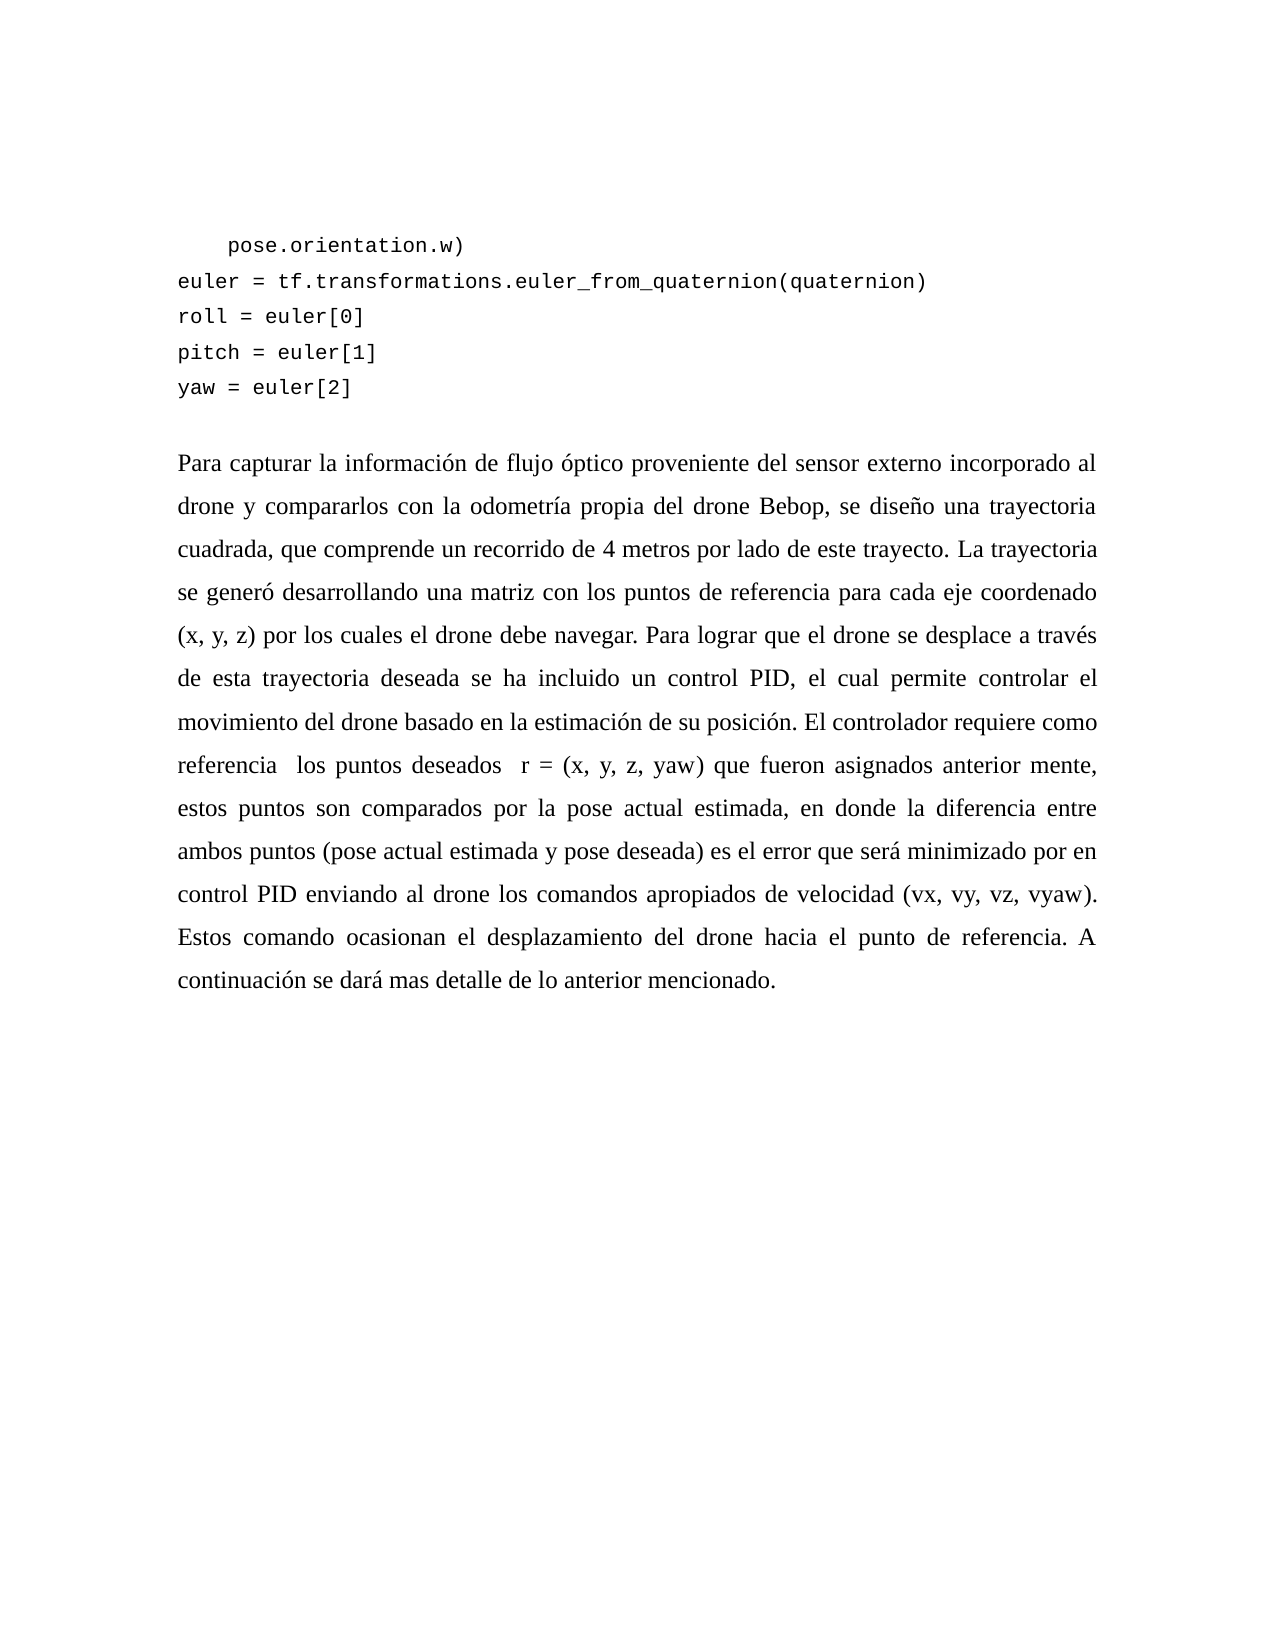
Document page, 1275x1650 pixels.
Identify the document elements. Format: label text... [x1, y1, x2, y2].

text roll = euler[0] [177, 306, 1098, 330]
text euler = tf.transformations.euler_from_quaternion(quaternion) [177, 271, 1098, 294]
text pose.orientation.w) [177, 235, 1098, 259]
text Para capturar la información de flujo óptico proveniente del sensor externo incorporado al drone y compararlos con la odometría propia del drone Bebop, se diseño una trayectoria cuadrada, que comprende un recorrido de 4 metros por lado de este trayecto. La trayectoria se generó desarrollando una matriz con los puntos de referencia para cada eje coordenado (x, y, z) por los cuales el drone debe navegar. Para lograr que el drone se desplace a través de esta trayectoria deseada se ha incluido un control PID, el cual permite controlar el movimiento del drone basado en la estimación de su posición. El controlador requiere como referencia los puntos deseados r = (x, y, z, yaw) que fueron asignados anterior mente, estos puntos son comparados por la pose actual estimada, en donde la diferencia entre ambos puntos (pose actual estimada y pose deseada) es el error que será minimizado por en control PID enviando al drone los comandos apropiados de velocidad (vx, vy, vz, vyaw). Estos comando ocasionan el desplazamiento del drone hacia el punto de referencia. A continuación se dará mas detalle de lo anterior mencionado. [177, 448, 1098, 994]
text pitch = euler[1] [177, 342, 1098, 365]
text yaw = euler[2] [177, 377, 1098, 401]
